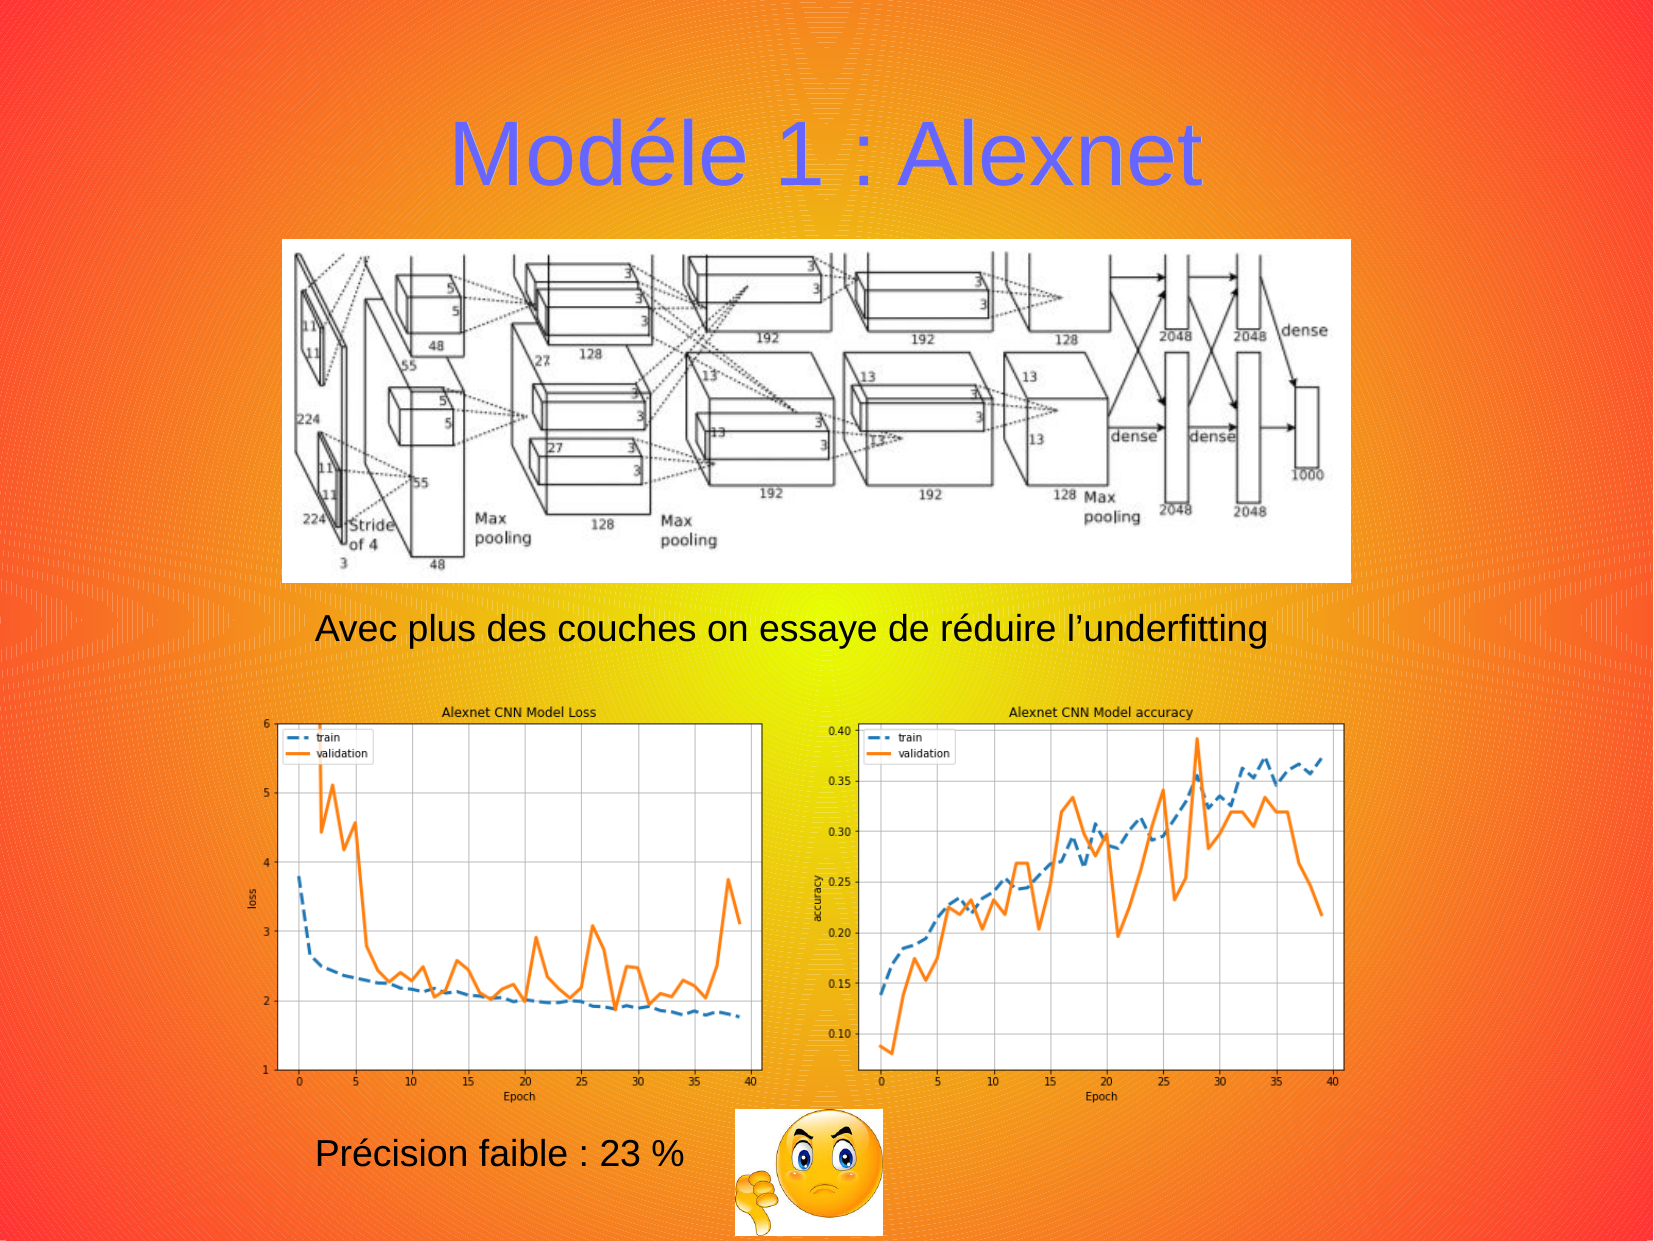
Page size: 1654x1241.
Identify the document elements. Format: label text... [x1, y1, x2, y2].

text_box Avec plus des couches on essaye de réduire l’underfitting [300, 600, 1381, 661]
text_box Précision faible : 23 % [300, 1125, 735, 1224]
title Modéle 1 : Alexnet [82, 49, 1571, 257]
picture [240, 699, 1351, 1236]
picture [282, 239, 1351, 583]
